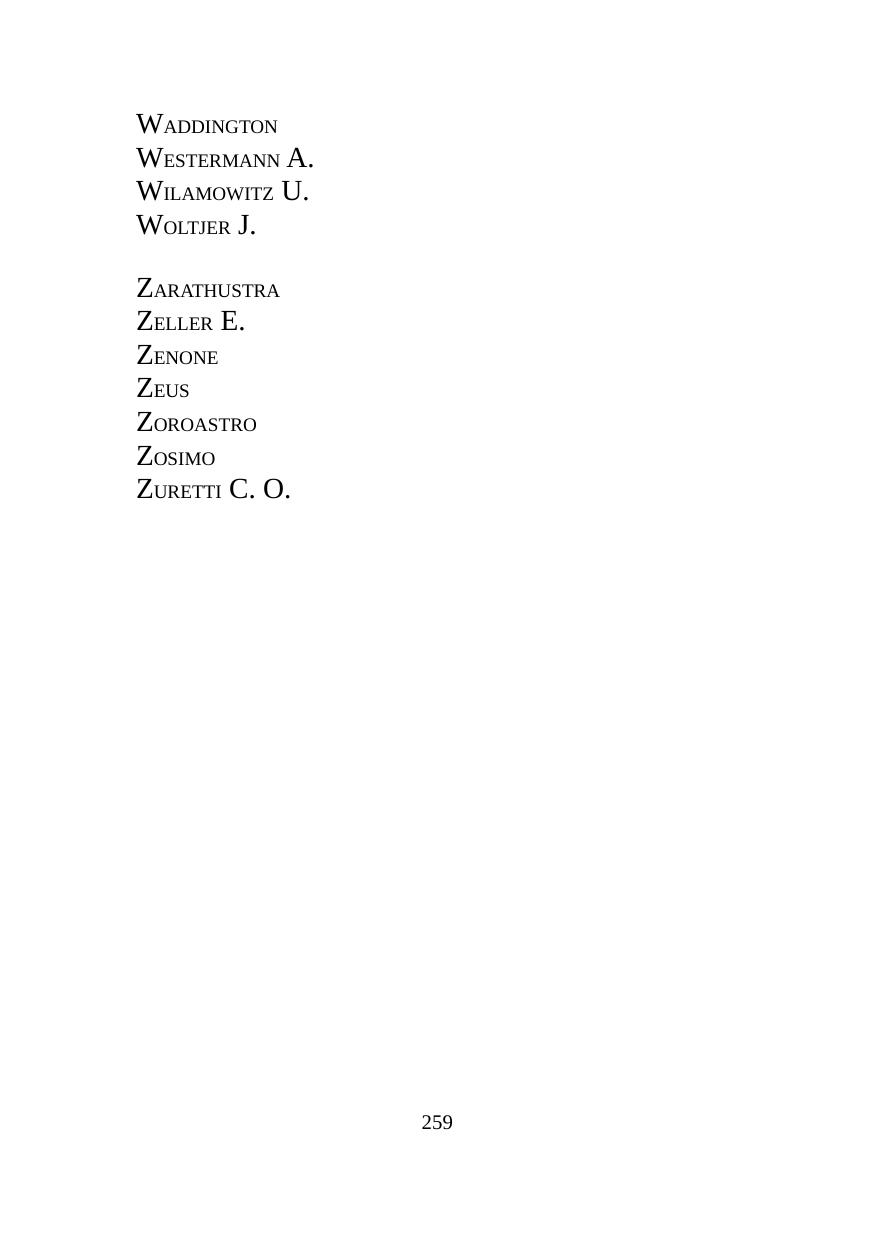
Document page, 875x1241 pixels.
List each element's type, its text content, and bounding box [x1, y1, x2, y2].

text Waddington [106, 106, 768, 140]
text Zosimo [106, 438, 768, 471]
text Wilamowitz U. [106, 173, 768, 207]
text Zuretti C. O. [106, 471, 768, 505]
text Woltjer J. [106, 207, 768, 240]
text Zarathustra [106, 270, 768, 303]
text Zoroastro [106, 404, 768, 438]
text Zenone [106, 337, 768, 371]
text Zeus [106, 371, 768, 404]
text Westermann A. [106, 140, 768, 173]
text Zeller E. [106, 303, 768, 337]
